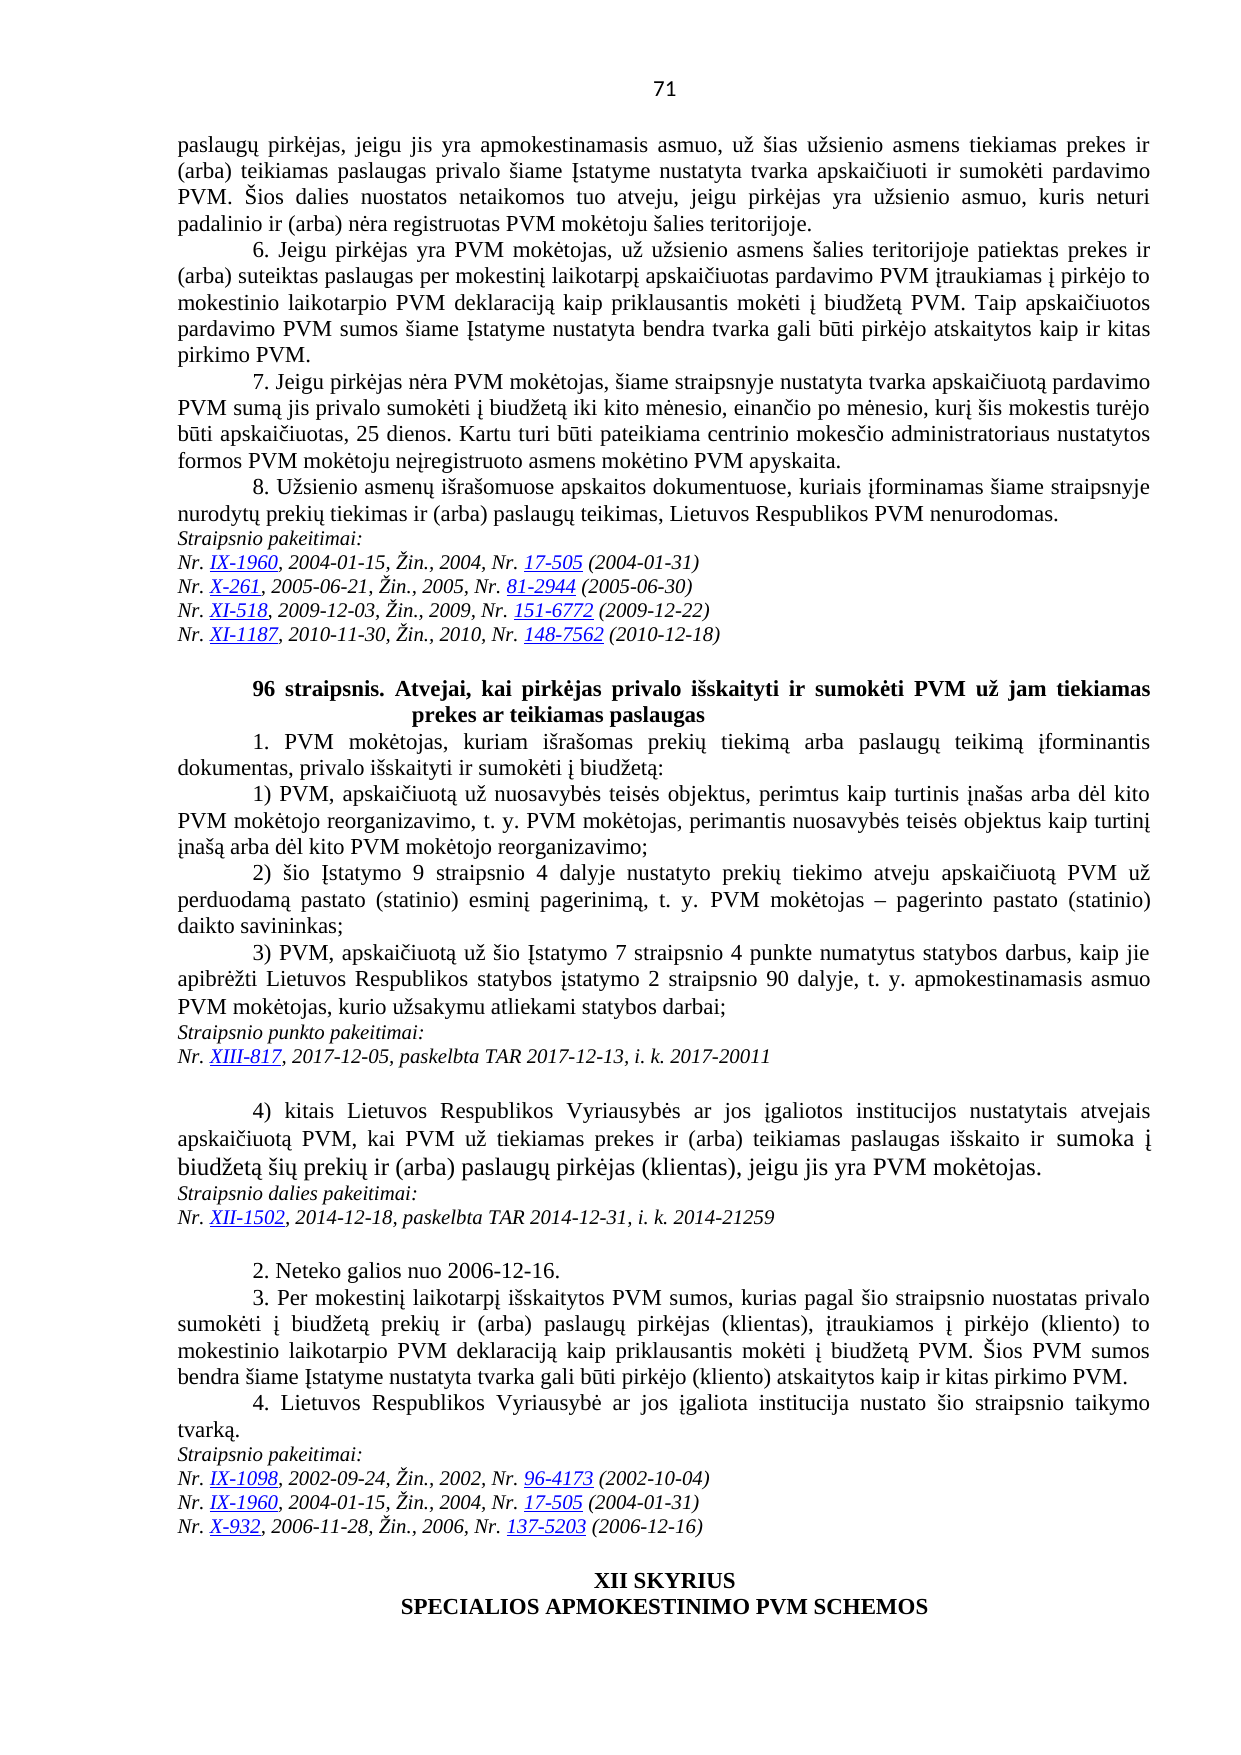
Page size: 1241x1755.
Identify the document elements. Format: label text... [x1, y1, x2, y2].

text Nr. IX-1960, 2004-01-15, Žin., 2004, Nr. 17-505 (2004-01-31) [177, 550, 1152, 574]
text Nr. XIII-817, 2017-12-05, paskelbta TAR 2017-12-13, i. k. 2017-20011 [177, 1044, 1152, 1068]
text 4. Lietuvos Respublikos Vyriausybė ar jos įgaliota institucija nustato šio straipsnio taikymo tvarką. [177, 1389, 1152, 1442]
text Nr. IX-1960, 2004-01-15, Žin., 2004, Nr. 17-505 (2004-01-31) [177, 1490, 1152, 1514]
text Straipsnio punkto pakeitimai: [177, 1020, 1152, 1044]
text Straipsnio dalies pakeitimai: [177, 1181, 1152, 1205]
text XII SKYRIUS [177, 1567, 1152, 1593]
text Nr. X-932, 2006-11-28, Žin., 2006, Nr. 137-5203 (2006-12-16) [177, 1514, 1152, 1538]
text paslaugų pirkėjas, jeigu jis yra apmokestinamasis asmuo, už šias užsienio asmens tiekiamas prekes ir (arba) teikiamas paslaugas privalo šiame Įstatyme nustatyta tvarka apskaičiuoti ir sumokėti pardavimo PVM. Šios dalies nuostatos netaikomos tuo atveju, jeigu pirkėjas yra užsienio asmuo, kuris neturi padalinio ir (arba) nėra registruotas PVM mokėtoju šalies teritorijoje. [177, 131, 1152, 236]
text Straipsnio pakeitimai: [177, 1442, 1152, 1466]
text SPECIALIOS APMOKESTINIMO PVM SCHEMOS [177, 1593, 1152, 1620]
text 1. PVM mokėtojas, kuriam išrašomas prekių tiekimą arba paslaugų teikimą įforminantis dokumentas, privalo išskaityti ir sumokėti į biudžetą: [177, 728, 1152, 780]
text 4) kitais Lietuvos Respublikos Vyriausybės ar jos įgaliotos institucijos nustatytais atvejais apskaičiuotą PVM, kai PVM už tiekiamas prekes ir (arba) teikiamas paslaugas išskaito ir sumoka į biudžetą šių prekių ir (arba) paslaugų pirkėjas (klientas), jeigu jis yra PVM mokėtojas. [177, 1097, 1152, 1181]
text Nr. XI-1187, 2010-11-30, Žin., 2010, Nr. 148-7562 (2010-12-18) [177, 622, 1152, 646]
text Straipsnio pakeitimai: [177, 526, 1152, 550]
text 96 straipsnis. Atvejai, kai pirkėjas privalo išskaityti ir sumokėti PVM už jam tiekiamas prekes ar teikiamas paslaugas [252, 675, 1152, 728]
text 7. Jeigu pirkėjas nėra PVM mokėtojas, šiame straipsnyje nustatyta tvarka apskaičiuotą pardavimo PVM sumą jis privalo sumokėti į biudžetą iki kito mėnesio, einančio po mėnesio, kurį šis mokestis turėjo būti apskaičiuotas, 25 dienos. Kartu turi būti pateikiama centrinio mokesčio administratoriaus nustatytos formos PVM mokėtoju neįregistruoto asmens mokėtino PVM apyskaita. [177, 368, 1152, 473]
text 2. Neteko galios nuo 2006-12-16. [177, 1258, 1152, 1284]
text 6. Jeigu pirkėjas yra PVM mokėtojas, už užsienio asmens šalies teritorijoje patiektas prekes ir (arba) suteiktas paslaugas per mokestinį laikotarpį apskaičiuotas pardavimo PVM įtraukiamas į pirkėjo to mokestinio laikotarpio PVM deklaraciją kaip priklausantis mokėti į biudžetą PVM. Taip apskaičiuotos pardavimo PVM sumos šiame Įstatyme nustatyta bendra tvarka gali būti pirkėjo atskaitytos kaip ir kitas pirkimo PVM. [177, 236, 1152, 368]
text 3) PVM, apskaičiuotą už šio Įstatymo 7 straipsnio 4 punkte numatytus statybos darbus, kaip jie apibrėžti Lietuvos Respublikos statybos įstatymo 2 straipsnio 90 dalyje, t. y. apmokestinamasis asmuo PVM mokėtojas, kurio užsakymu atliekami statybos darbai; [177, 938, 1152, 1020]
text Nr. X-261, 2005-06-21, Žin., 2005, Nr. 81-2944 (2005-06-30) [177, 574, 1152, 598]
text 1) PVM, apskaičiuotą už nuosavybės teisės objektus, perimtus kaip turtinis įnašas arba dėl kito PVM mokėtojo reorganizavimo, t. y. PVM mokėtojas, perimantis nuosavybės teisės objektus kaip turtinį įnašą arba dėl kito PVM mokėtojo reorganizavimo; [177, 780, 1152, 859]
text 8. Užsienio asmenų išrašomuose apskaitos dokumentuose, kuriais įforminamas šiame straipsnyje nurodytų prekių tiekimas ir (arba) paslaugų teikimas, Lietuvos Respublikos PVM nenurodomas. [177, 473, 1152, 526]
text Nr. IX-1098, 2002-09-24, Žin., 2002, Nr. 96-4173 (2002-10-04) [177, 1466, 1152, 1490]
text 3. Per mokestinį laikotarpį išskaitytos PVM sumos, kurias pagal šio straipsnio nuostatas privalo sumokėti į biudžetą prekių ir (arba) paslaugų pirkėjas (klientas), įtraukiamos į pirkėjo (kliento) to mokestinio laikotarpio PVM deklaraciją kaip priklausantis mokėti į biudžetą PVM. Šios PVM sumos bendra šiame Įstatyme nustatyta tvarka gali būti pirkėjo (kliento) atskaitytos kaip ir kitas pirkimo PVM. [177, 1284, 1152, 1389]
text Nr. XI-518, 2009-12-03, Žin., 2009, Nr. 151-6772 (2009-12-22) [177, 598, 1152, 622]
text 2) šio Įstatymo 9 straipsnio 4 dalyje nustatyto prekių tiekimo atveju apskaičiuotą PVM už perduodamą pastato (statinio) esminį pagerinimą, t. y. PVM mokėtojas – pagerinto pastato (statinio) daikto savininkas; [177, 859, 1152, 938]
text Nr. XII-1502, 2014-12-18, paskelbta TAR 2014-12-31, i. k. 2014-21259 [177, 1205, 1152, 1229]
